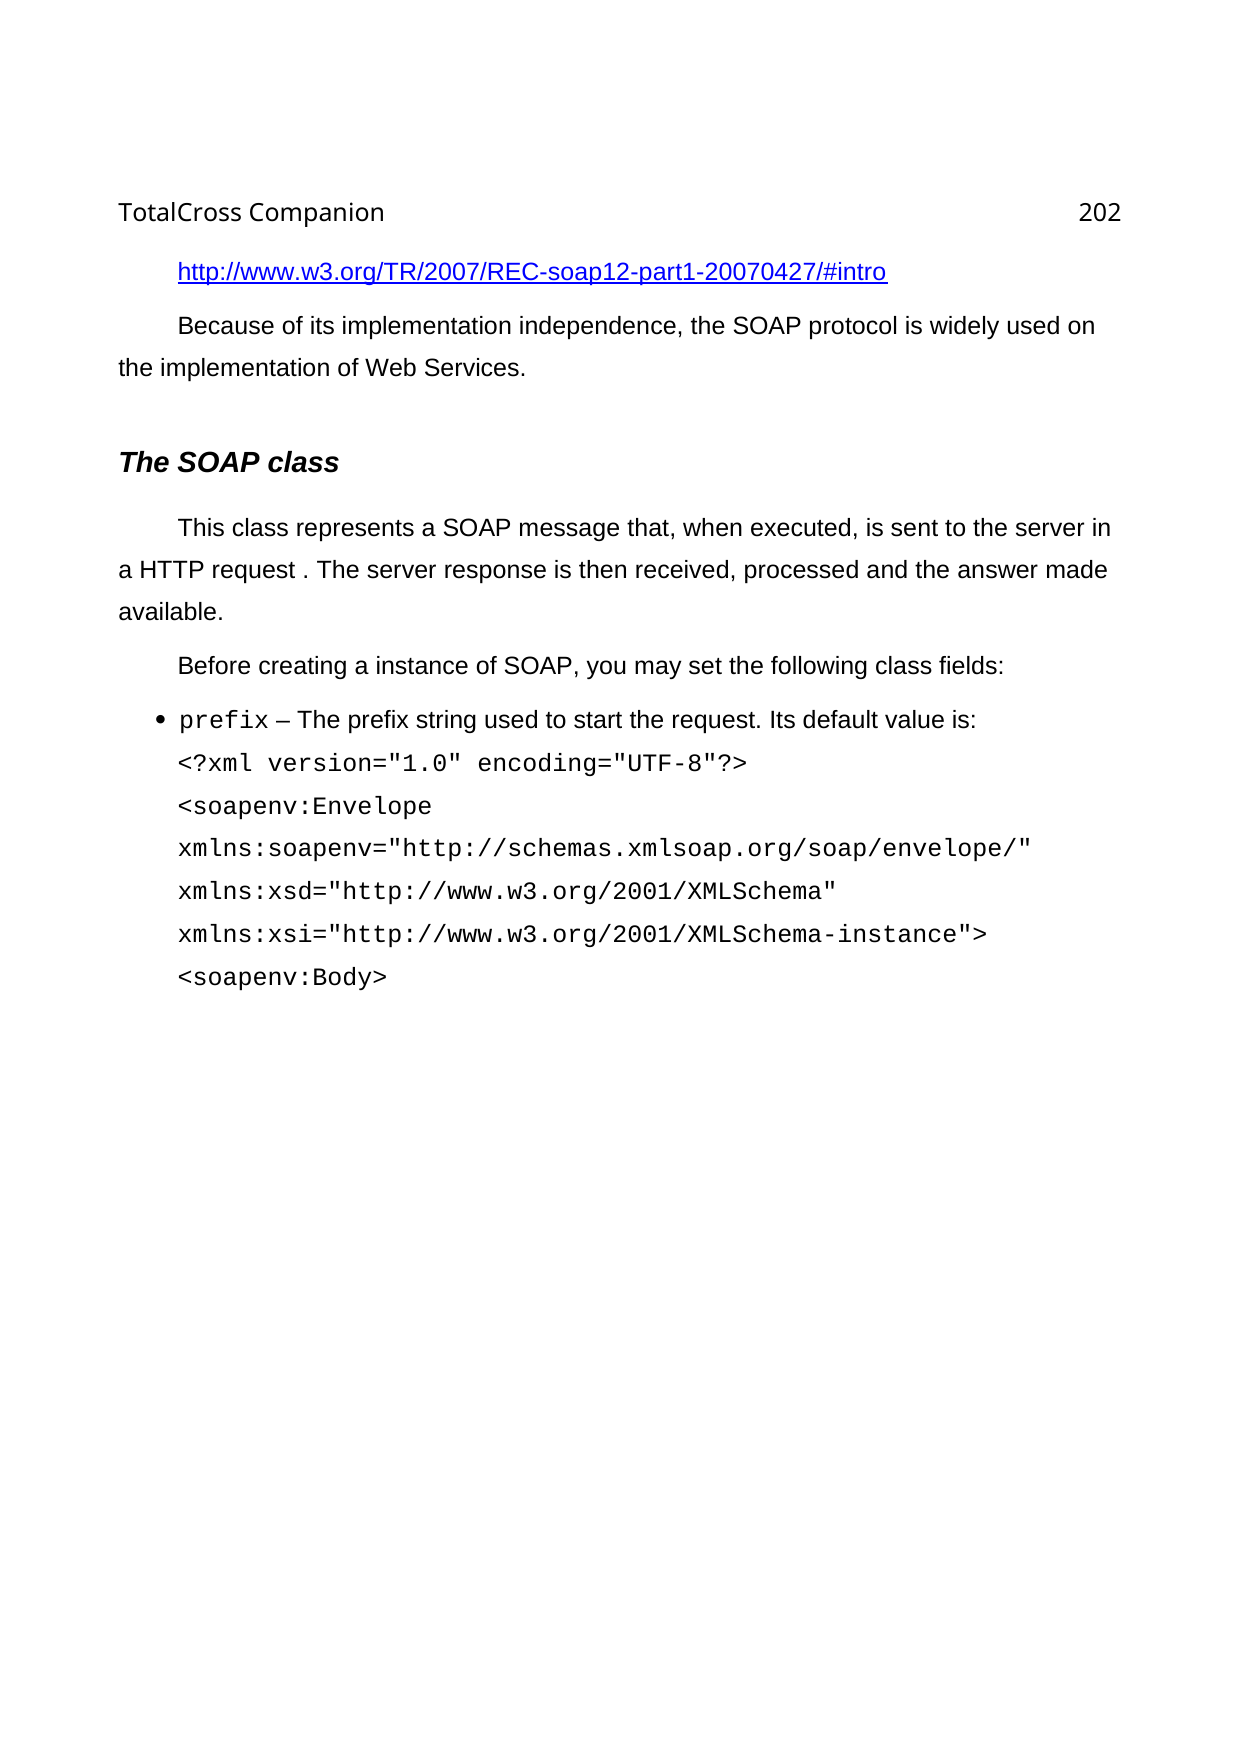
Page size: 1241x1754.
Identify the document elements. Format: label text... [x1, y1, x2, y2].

text Before creating a instance of SOAP, you may set the following class fields: [118, 652, 1122, 680]
text Because of its implementation independence, the SOAP protocol is widely used on the implementation of Web Services. [118, 312, 1122, 382]
text This class represents a SOAP message that, when executed, is sent to the server in a HTTP request . The server response is then received, processed and the answer made available. [118, 514, 1122, 626]
text http://www.w3.org/TR/2007/REC-soap12-part1-20070427/#intro [118, 258, 1122, 286]
list prefix – The prefix string used to start the request. Its default value is: <?xml version="1.0" encoding="UTF-8"?> <soapenv:Envelope xmlns:soapenv="http://schemas.xmlsoap.org/soap/envelope/" xmlns:xsd="http://www.w3.org/2001/XMLSchema" xmlns:xsi="http://www.w3.org/2001/XMLSchema-instance"> <soapenv:Body> [156, 706, 1122, 993]
subtitle The SOAP class [118, 446, 1122, 479]
